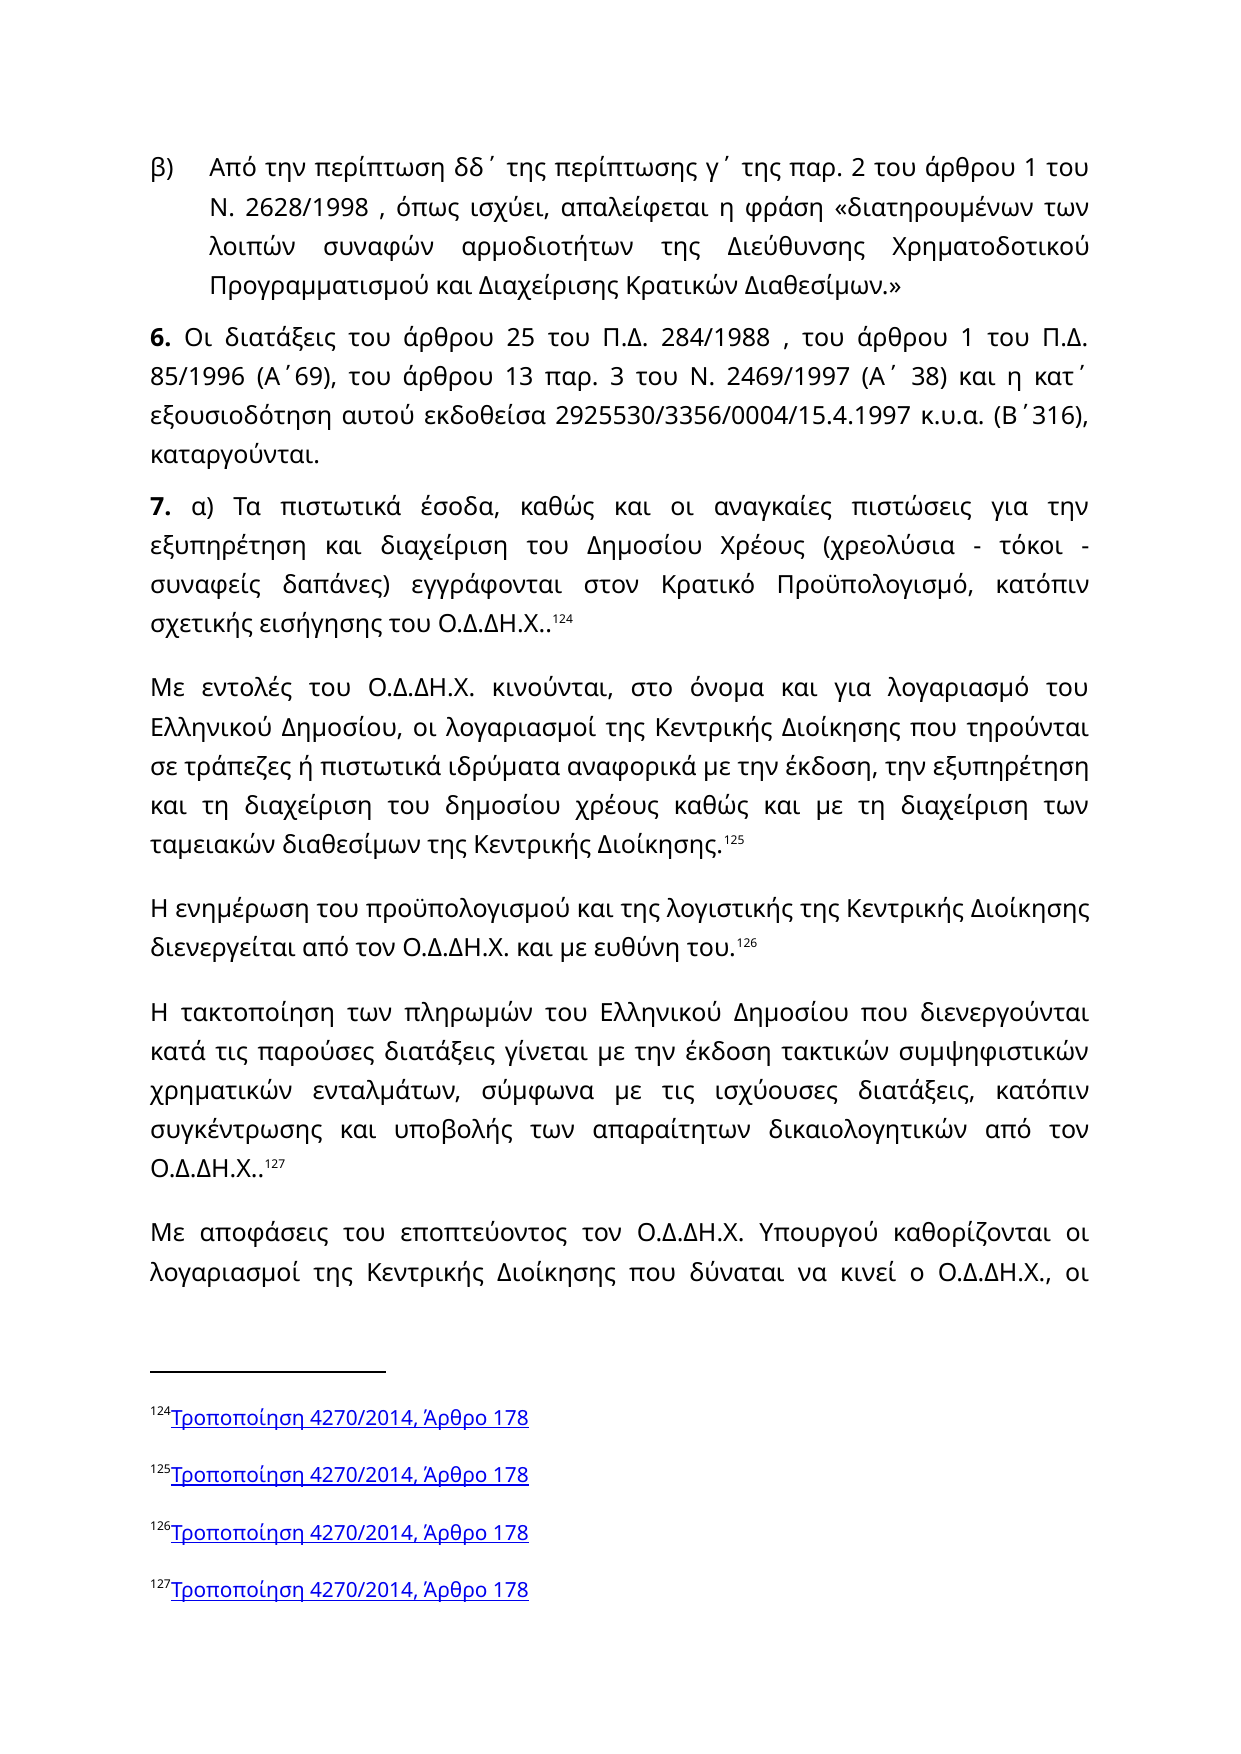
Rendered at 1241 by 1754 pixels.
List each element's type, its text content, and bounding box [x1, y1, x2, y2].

text Τροποποίηση 4270/2014, Άρθρο 178 [150, 1576, 1090, 1604]
text 6. Οι διατάξεις του άρθρου 25 του Π.Δ. 284/1988 , του άρθρου 1 του Π.Δ. 85/1996 (Α΄69), του άρθρου 13 παρ. 3 του Ν. 2469/1997 (Α΄ 38) και η κατ΄ εξουσιοδότηση αυτού εκδοθείσα 2925530/3356/0004/15.4.1997 κ.υ.α. (Β΄316), καταργούνται. [150, 319, 1090, 471]
text Η ενημέρωση του προϋπολογισμού και της λογιστικής της Κεντρικής Διοίκησης διενεργείται από τον Ο.Δ.ΔΗ.Χ. και με ευθύνη του. [150, 891, 1090, 964]
text Με αποφάσεις του εποπτεύοντος τον Ο.Δ.ΔΗ.Χ. Υπουργού καθορίζονται οι λογαριασμοί της Κεντρικής Διοίκησης που δύναται να κινεί ο Ο.Δ.ΔΗ.Χ., οι [150, 1215, 1090, 1288]
text Τροποποίηση 4270/2014, Άρθρο 178 [150, 1403, 1090, 1431]
text Η τακτοποίηση των πληρωμών του Ελληνικού Δημοσίου που διενεργούνται κατά τις παρούσες διατάξεις γίνεται με την έκδοση τακτικών συμψηφιστικών χρηματικών ενταλμάτων, σύμφωνα με τις ισχύουσες διατάξεις, κατόπιν συγκέντρωσης και υποβολής των απαραίτητων δικαιολογητικών από τον Ο.Δ.ΔΗ.Χ.. [150, 994, 1090, 1185]
text Με εντολές του Ο.Δ.ΔΗ.Χ. κινούνται, στο όνομα και για λογαριασμό του Ελληνικού Δημοσίου, οι λογαριασμοί της Κεντρικής Διοίκησης που τηρούνται σε τράπεζες ή πιστωτικά ιδρύματα αναφορικά με την έκδοση, την εξυπηρέτηση και τη διαχείριση του δημοσίου χρέους καθώς και με τη διαχείριση των ταμειακών διαθεσίμων της Κεντρικής Διοίκησης. [150, 670, 1090, 861]
text 7. α) Τα πιστωτικά έσοδα, καθώς και οι αναγκαίες πιστώσεις για την εξυπηρέτηση και διαχείριση του Δημοσίου Χρέους (χρεολύσια - τόκοι - συναφείς δαπάνες) εγγράφονται στον Κρατικό Προϋπολογισμό, κατόπιν σχετικής εισήγησης του Ο.Δ.ΔΗ.Χ.. [150, 488, 1090, 640]
text Τροποποίηση 4270/2014, Άρθρο 178 [150, 1518, 1090, 1546]
list β) Από την περίπτωση δδ΄ της περίπτωσης γ΄ της παρ. 2 του άρθρου 1 του Ν. 2628/1998 , όπως ισχύει, απαλείφεται η φράση «διατηρουμένων των λοιπών συναφών αρμοδιοτήτων της Διεύθυνσης Χρηματοδοτικού Προγραμματισμού και Διαχείρισης Κρατικών Διαθεσίμων.» [150, 150, 1090, 302]
text Τροποποίηση 4270/2014, Άρθρο 178 [150, 1460, 1090, 1489]
